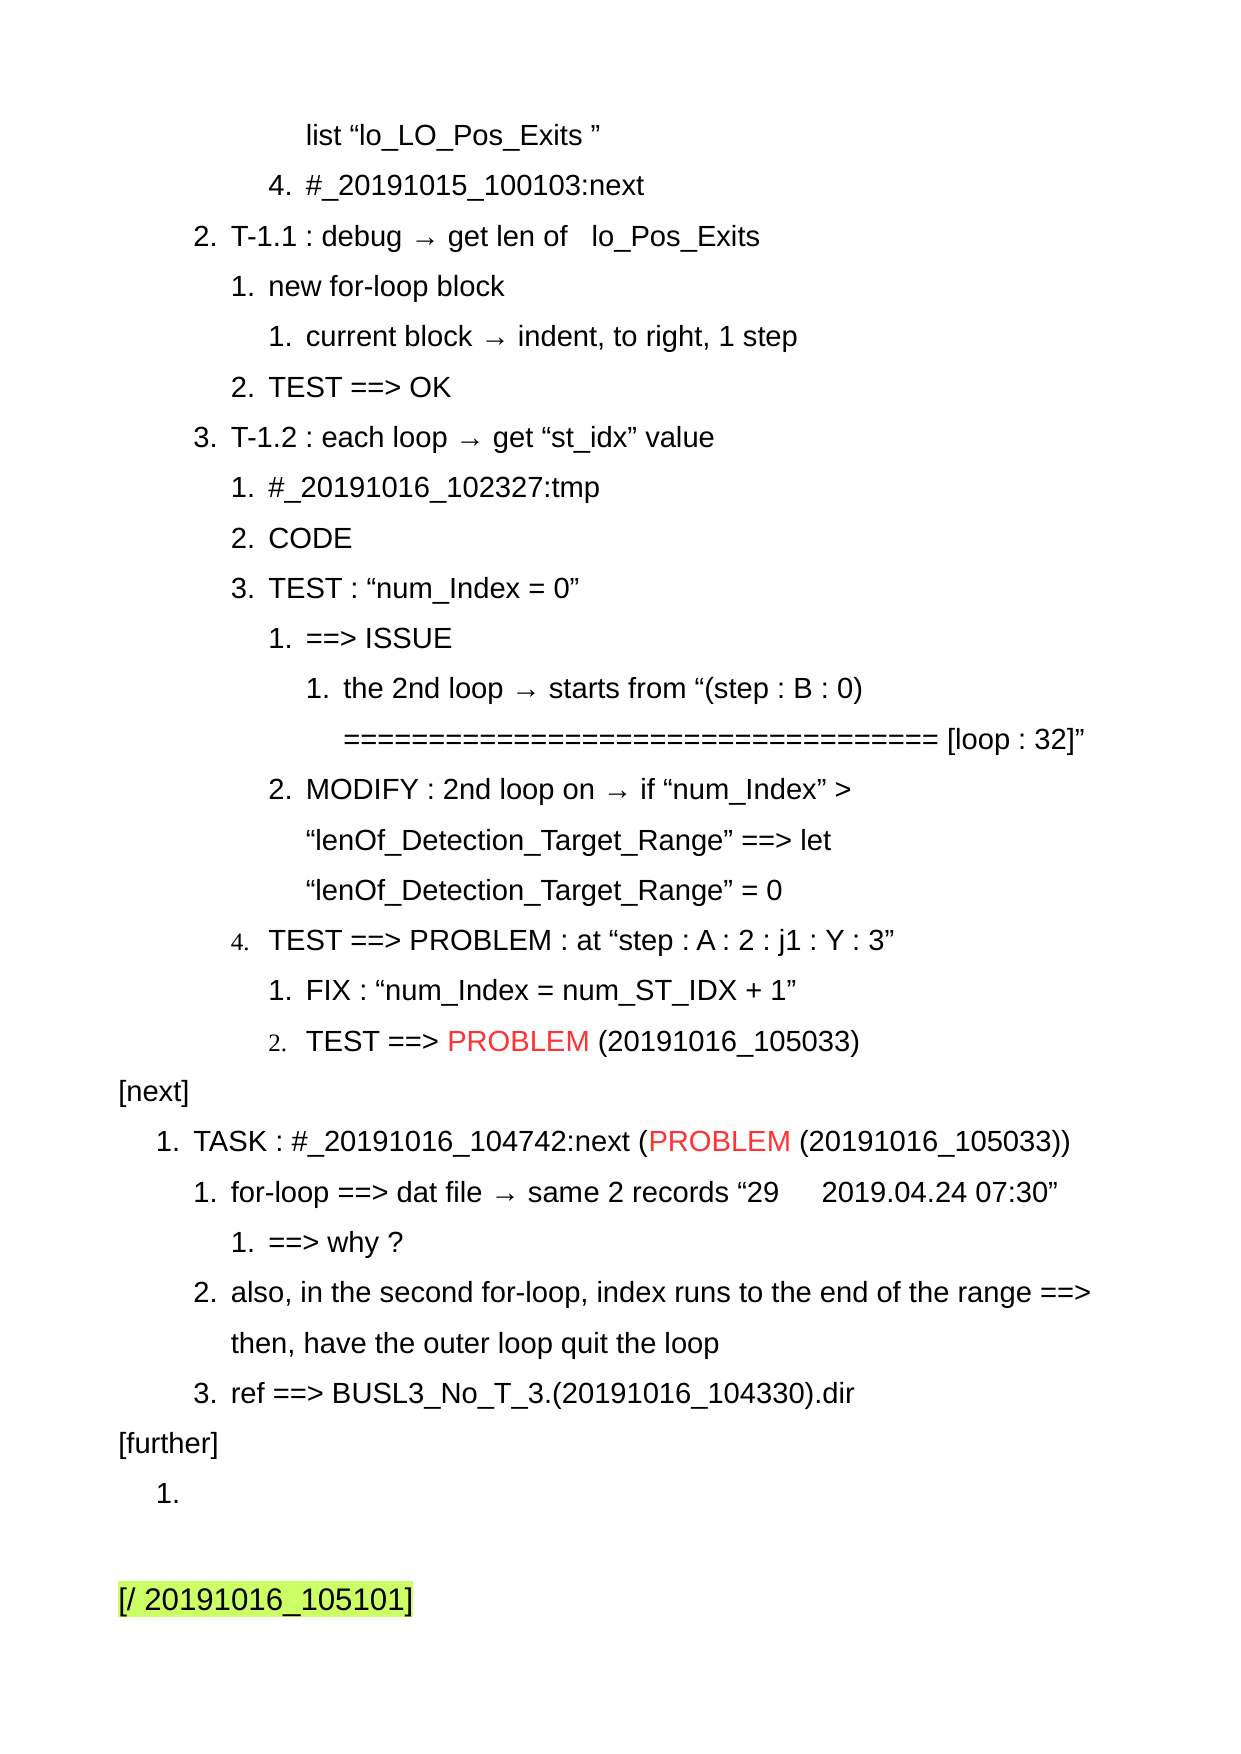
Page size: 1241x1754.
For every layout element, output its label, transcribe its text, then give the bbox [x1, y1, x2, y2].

list TASK : #_20191016_104742:next (PROBLEM (20191016_105033)) [156, 1124, 1122, 1158]
list FIX : “num_Index = num_ST_IDX + 1” [268, 973, 1122, 1007]
list T-1.1 : debug → get len of lo_Pos_Exits [193, 219, 1122, 252]
list #_20191015_100103:next [268, 168, 1122, 202]
list T-1.2 : each loop → get “st_idx” value [193, 420, 1122, 453]
list MODIFY : 2nd loop on → if “num_Index” > “lenOf_Detection_Target_Range” ==> let “lenOf_Detection_Target_Range” = 0 [268, 772, 1122, 906]
list new for-loop block [231, 269, 1122, 303]
list TEST ==> PROBLEM (20191016_105033) [268, 1024, 1122, 1057]
list TEST ==> OK [231, 370, 1122, 403]
list the 2nd loop → starts from “(step : B : 0) =================================== [loop : 32]” [306, 672, 1122, 755]
list #_20191016_102327:tmp [231, 470, 1122, 504]
text [/ 20191016_105101] [118, 1527, 1122, 1617]
list TEST ==> PROBLEM : at “step : A : 2 : j1 : Y : 3” [231, 923, 1122, 957]
list ==> why ? [231, 1225, 1122, 1258]
text [further] [118, 1426, 1122, 1460]
list TEST : “num_Index = 0” [231, 571, 1122, 604]
list also, in the second for-loop, index runs to the end of the range ==> then, have the outer loop quit the loop [193, 1275, 1122, 1359]
list for-loop ==> dat file → same 2 records “29 2019.04.24 07:30” [193, 1175, 1122, 1208]
list ref ==> BUSL3_No_T_3.(20191016_104330).dir [193, 1376, 1122, 1409]
list current block → indent, to right, 1 step [268, 319, 1122, 353]
list CODE [231, 521, 1122, 554]
list list “lo_LO_Pos_Exits ” [268, 118, 1122, 152]
text [next] [118, 1074, 1122, 1108]
list ==> ISSUE [268, 621, 1122, 655]
